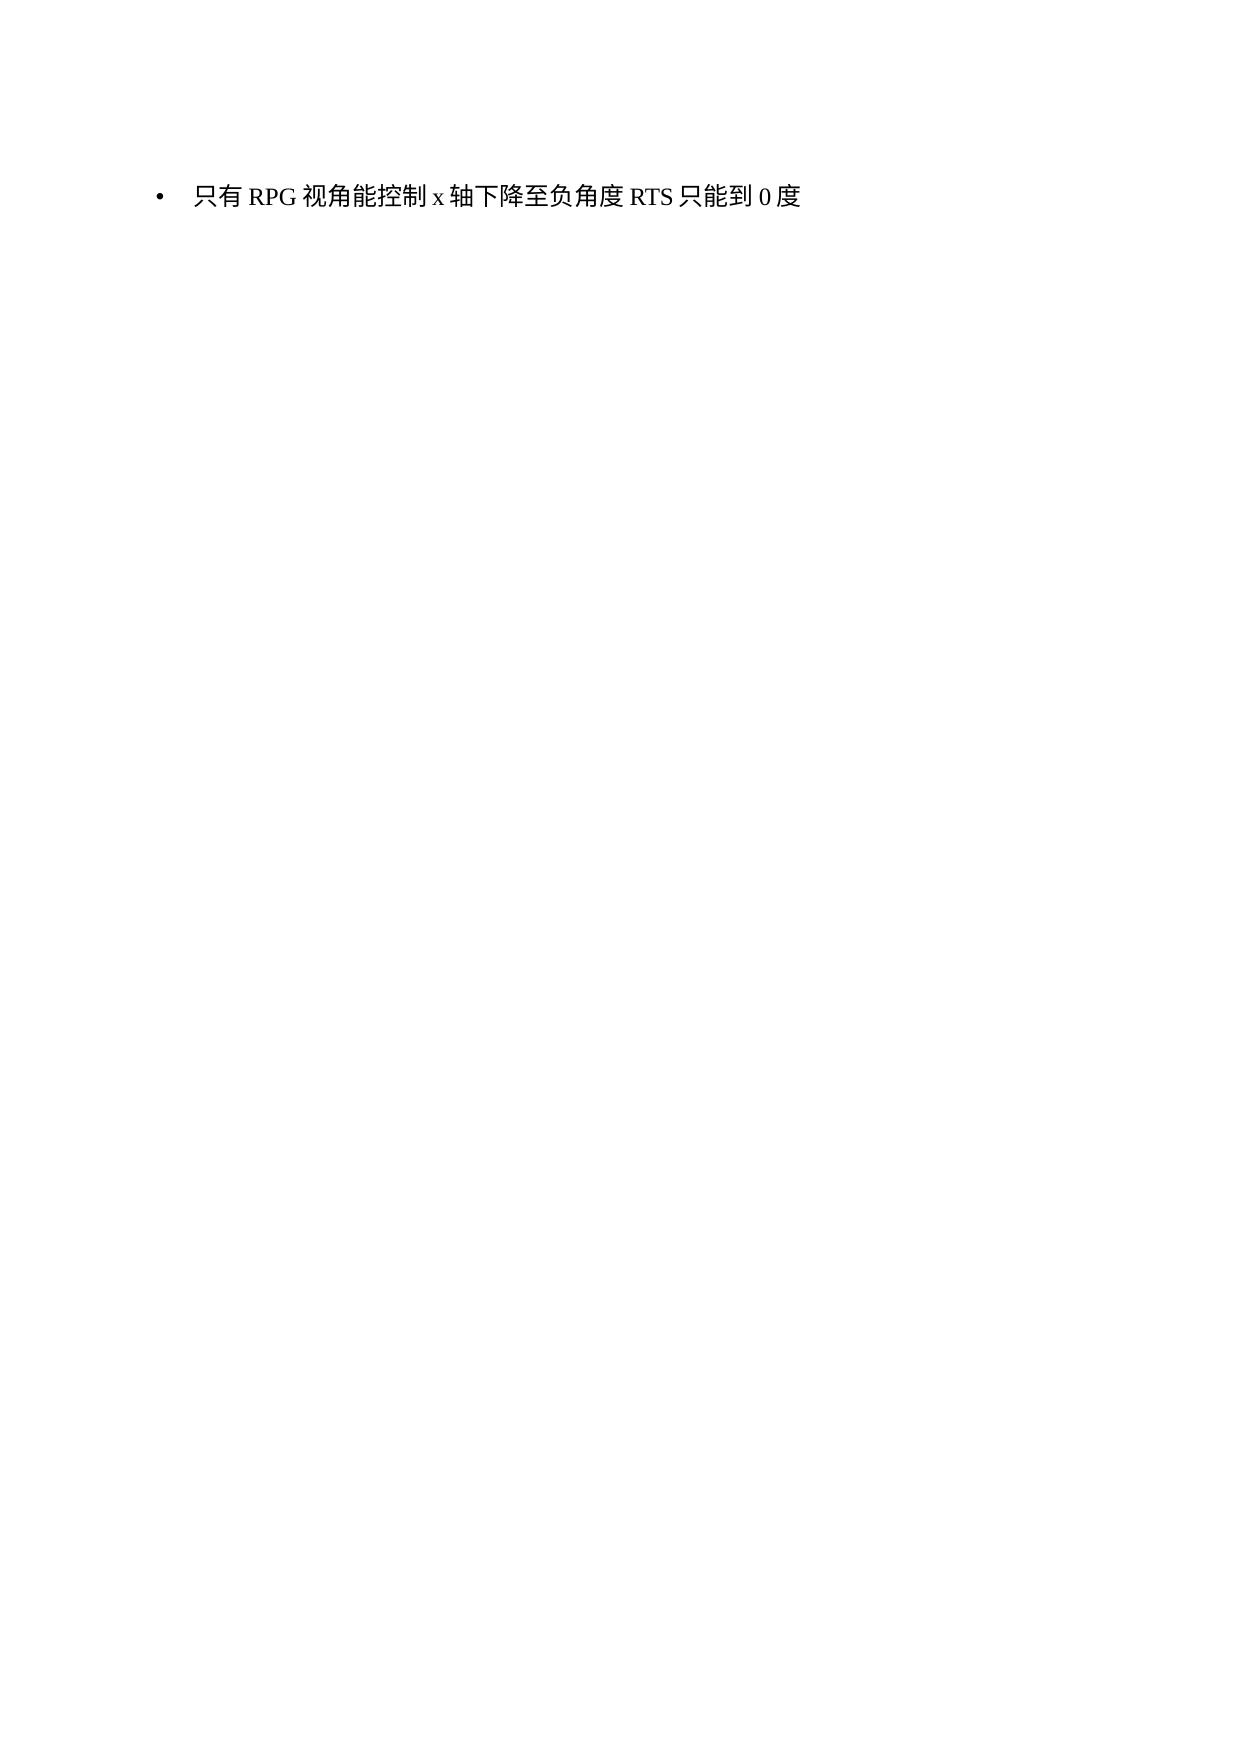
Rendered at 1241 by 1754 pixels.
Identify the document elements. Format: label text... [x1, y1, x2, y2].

list 只有RPG视角能控制x轴下降至负角度RTS只能到0度 [156, 176, 1122, 213]
